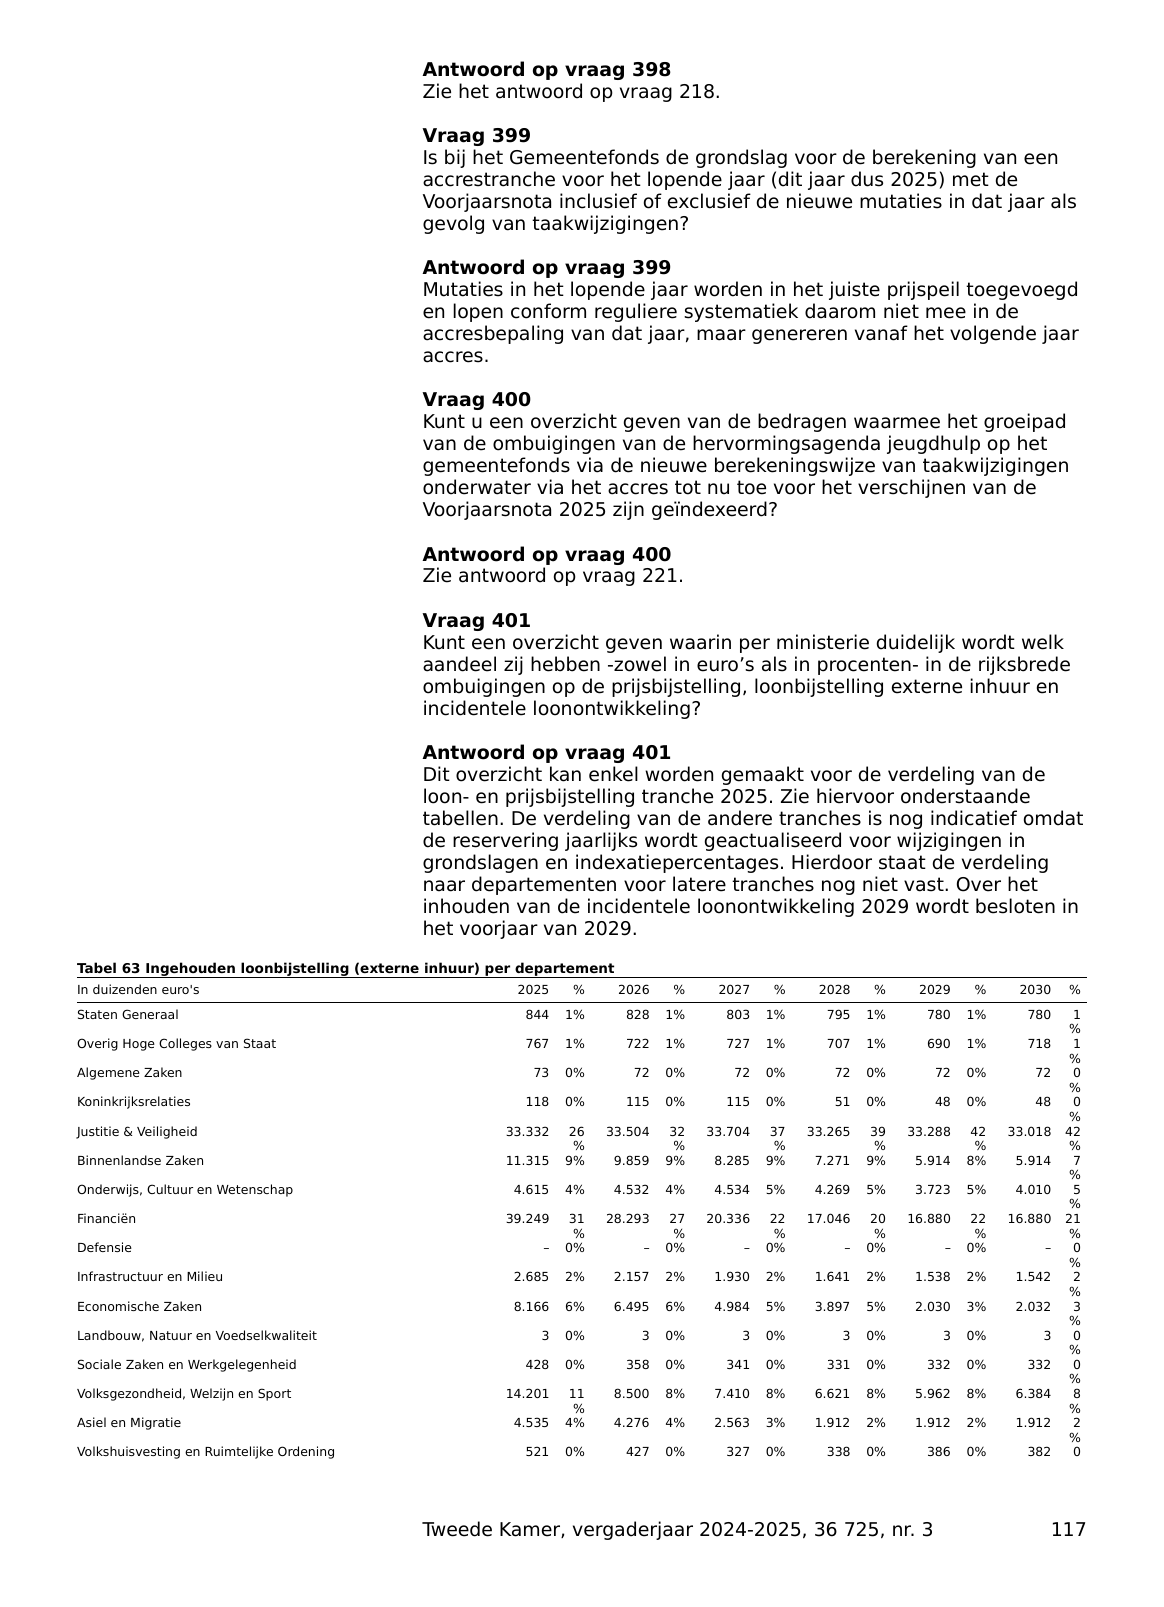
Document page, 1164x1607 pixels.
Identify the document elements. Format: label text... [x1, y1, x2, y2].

table_cell 0% [856, 1329, 892, 1358]
table_cell 1.912 [992, 1416, 1057, 1445]
table_cell Defensie [77, 1241, 490, 1270]
table_cell Volkshuisvesting en Ruimtelijke Ordening [77, 1445, 490, 1460]
table_cell – [691, 1241, 756, 1270]
text Is bij het Gemeentefonds de grondslag voor de berekening van een accrestranche voor het lopende jaar (dit jaar dus 2025) met de Voorjaarsnota inclusief of exclusief de nieuwe mutaties in dat jaar als gevolg van taakwijzigingen? [422, 147, 1087, 235]
table_cell 33.704 [691, 1125, 756, 1154]
table_cell 386 [892, 1445, 957, 1460]
table_cell 338 [791, 1445, 856, 1460]
table_cell Economische Zaken [77, 1300, 490, 1329]
table_cell 0% [957, 1358, 992, 1387]
table_cell 0% [655, 1358, 691, 1387]
table_cell 780 [892, 1003, 957, 1037]
table_cell Overig Hoge Colleges van Staat [77, 1037, 490, 1066]
table_cell 39.249 [490, 1212, 555, 1241]
table_cell 2% [856, 1270, 892, 1299]
table_cell 828 [591, 1003, 655, 1037]
text Antwoord op vraag 400 [422, 543, 1087, 565]
table_cell 48 [892, 1095, 957, 1124]
table_cell 3% [1057, 1300, 1087, 1329]
table_cell Onderwijs, Cultuur en Wetenschap [77, 1183, 490, 1212]
table_cell 8.166 [490, 1300, 555, 1329]
table_cell % [756, 978, 791, 1002]
table_cell Staten Generaal [77, 1003, 490, 1037]
table_cell 0% [555, 1095, 591, 1124]
table_cell 39% [856, 1125, 892, 1154]
table_cell 5% [1057, 1183, 1087, 1212]
table_cell Sociale Zaken en Werkgelegenheid [77, 1358, 490, 1387]
table_cell 16.880 [892, 1212, 957, 1241]
table_cell 8% [655, 1387, 691, 1416]
table_cell 1% [1057, 1037, 1087, 1066]
table_cell 14.201 [490, 1387, 555, 1416]
table_cell 4.615 [490, 1183, 555, 1212]
table_cell 2% [856, 1416, 892, 1445]
table_cell 2.030 [892, 1300, 957, 1329]
table_header Tabel 63 Ingehouden loonbijstelling (externe inhuur) per departement [77, 961, 1087, 977]
table_cell 8% [957, 1154, 992, 1183]
table_cell 3.723 [892, 1183, 957, 1212]
table_cell 0% [655, 1445, 691, 1460]
table_cell 341 [691, 1358, 756, 1387]
table_cell 0% [555, 1066, 591, 1095]
table_cell 2% [1057, 1416, 1087, 1445]
table_cell 2029 [892, 978, 957, 1002]
table_cell 16.880 [992, 1212, 1057, 1241]
table_cell 33.018 [992, 1125, 1057, 1154]
table_cell 8% [756, 1387, 791, 1416]
table_cell 1% [555, 1037, 591, 1066]
table_cell 428 [490, 1358, 555, 1387]
table_cell 690 [892, 1037, 957, 1066]
table_cell 9% [555, 1154, 591, 1183]
table_cell 332 [992, 1358, 1057, 1387]
table_cell 4.534 [691, 1183, 756, 1212]
table_cell 0% [756, 1329, 791, 1358]
table_cell 4.276 [591, 1416, 655, 1445]
table_cell 3 [490, 1329, 555, 1358]
table_cell 4% [655, 1183, 691, 1212]
table_cell 17.046 [791, 1212, 856, 1241]
table_cell 3 [691, 1329, 756, 1358]
table_cell 7% [1057, 1154, 1087, 1183]
table_cell 5% [957, 1183, 992, 1212]
table_cell 767 [490, 1037, 555, 1066]
table_cell 3 [591, 1329, 655, 1358]
table_cell 1% [655, 1003, 691, 1037]
table_cell 2025 [490, 978, 555, 1002]
table_cell 0% [756, 1066, 791, 1095]
table_cell 3 [992, 1329, 1057, 1358]
table_cell 0% [655, 1095, 691, 1124]
table_cell 5% [756, 1183, 791, 1212]
table_cell 0% [655, 1329, 691, 1358]
table_cell 0% [655, 1241, 691, 1270]
table_cell 5% [756, 1300, 791, 1329]
table_cell 327 [691, 1445, 756, 1460]
table_cell 1% [756, 1037, 791, 1066]
table_cell 4% [555, 1183, 591, 1212]
table_cell 22% [957, 1212, 992, 1241]
table_cell 28.293 [591, 1212, 655, 1241]
table_cell 33.265 [791, 1125, 856, 1154]
table_cell 2% [957, 1416, 992, 1445]
table_cell 33.288 [892, 1125, 957, 1154]
table_cell 0% [957, 1066, 992, 1095]
table_cell 8% [1057, 1387, 1087, 1416]
table_cell 72 [992, 1066, 1057, 1095]
text Antwoord op vraag 398 [422, 59, 1087, 81]
text Dit overzicht kan enkel worden gemaakt voor de verdeling van de loon- en prijsbijstelling tranche 2025. Zie hiervoor onderstaande tabellen. De verdeling van de andere tranches is nog indicatief omdat de reservering jaarlijks wordt geactualiseerd voor wijzigingen in grondslagen en indexatiepercentages. Hierdoor staat de verdeling naar departementen voor latere tranches nog niet vast. Over het inhouden van de incidentele loonontwikkeling 2029 wordt besloten in het voorjaar van 2029. [422, 764, 1087, 939]
table_cell 115 [691, 1095, 756, 1124]
table_cell 0% [1057, 1358, 1087, 1387]
table_cell 0% [957, 1329, 992, 1358]
table_cell 72 [691, 1066, 756, 1095]
table_cell 332 [892, 1358, 957, 1387]
table_cell 7.410 [691, 1387, 756, 1416]
table_cell % [957, 978, 992, 1002]
table_cell 0% [756, 1095, 791, 1124]
table_cell 6.495 [591, 1300, 655, 1329]
table_cell 72 [791, 1066, 856, 1095]
table_cell 521 [490, 1445, 555, 1460]
table_cell 8% [856, 1387, 892, 1416]
table_cell 2.563 [691, 1416, 756, 1445]
table_cell 2% [756, 1270, 791, 1299]
table_cell 3.897 [791, 1300, 856, 1329]
table_cell 718 [992, 1037, 1057, 1066]
table_cell 331 [791, 1358, 856, 1387]
table_cell 0% [957, 1445, 992, 1460]
table_cell 22% [756, 1212, 791, 1241]
table_cell % [856, 978, 892, 1002]
table_cell 9.859 [591, 1154, 655, 1183]
table_cell 1.641 [791, 1270, 856, 1299]
table_cell % [655, 978, 691, 1002]
table_cell 2% [1057, 1270, 1087, 1299]
table_cell 6% [555, 1300, 591, 1329]
table_cell 0% [1057, 1329, 1087, 1358]
table_cell 0% [1057, 1095, 1087, 1124]
table_cell – [591, 1241, 655, 1270]
table_cell 0% [555, 1445, 591, 1460]
table_cell 8.285 [691, 1154, 756, 1183]
table_cell 2.157 [591, 1270, 655, 1299]
table_cell 2% [655, 1270, 691, 1299]
table_cell 72 [892, 1066, 957, 1095]
table_cell 4.010 [992, 1183, 1057, 1212]
text Vraag 401 [422, 609, 1087, 632]
table_cell 0% [957, 1095, 992, 1124]
table_cell 5.914 [892, 1154, 957, 1183]
table_cell 33.332 [490, 1125, 555, 1154]
table_cell 1.930 [691, 1270, 756, 1299]
table_cell 31% [555, 1212, 591, 1241]
table_cell 4% [655, 1416, 691, 1445]
table_cell 8.500 [591, 1387, 655, 1416]
text Zie het antwoord op vraag 218. [422, 81, 1087, 103]
table_cell 0% [555, 1241, 591, 1270]
table_cell 0 [1057, 1445, 1087, 1460]
table_cell 2% [957, 1270, 992, 1299]
table_cell 780 [992, 1003, 1057, 1037]
table_cell 0% [957, 1241, 992, 1270]
table_cell 1.538 [892, 1270, 957, 1299]
table_cell 1.912 [791, 1416, 856, 1445]
table_cell 9% [856, 1154, 892, 1183]
table_cell 0% [856, 1241, 892, 1270]
table_cell 27% [655, 1212, 691, 1241]
table_cell % [555, 978, 591, 1002]
table_cell 2.685 [490, 1270, 555, 1299]
table_cell Binnenlandse Zaken [77, 1154, 490, 1183]
table_cell 32% [655, 1125, 691, 1154]
table_cell 1% [1057, 1003, 1087, 1037]
table_cell 11% [555, 1387, 591, 1416]
table_cell 5% [856, 1300, 892, 1329]
text Zie antwoord op vraag 221. [422, 565, 1087, 587]
table_cell 727 [691, 1037, 756, 1066]
table_cell 2% [555, 1270, 591, 1299]
table_cell 118 [490, 1095, 555, 1124]
table_cell 0% [756, 1445, 791, 1460]
table_cell 795 [791, 1003, 856, 1037]
table_cell 1% [655, 1037, 691, 1066]
table_cell 7.271 [791, 1154, 856, 1183]
table_cell 1% [957, 1037, 992, 1066]
table_cell 3% [957, 1300, 992, 1329]
text Kunt u een overzicht geven van de bedragen waarmee het groeipad van de ombuigingen van de hervormingsagenda jeugdhulp op het gemeentefonds via de nieuwe berekeningswijze van taakwijzigingen onderwater via het accres tot nu toe voor het verschijnen van de Voorjaarsnota 2025 zijn geïndexeerd? [422, 411, 1087, 521]
table_cell 0% [1057, 1066, 1087, 1095]
table_cell – [992, 1241, 1057, 1270]
table_cell 51 [791, 1095, 856, 1124]
table_cell % [1057, 978, 1087, 1002]
table_cell 0% [655, 1066, 691, 1095]
table_cell 73 [490, 1066, 555, 1095]
table_cell 3 [892, 1329, 957, 1358]
text Vraag 399 [422, 125, 1087, 147]
table_cell 707 [791, 1037, 856, 1066]
table_cell 358 [591, 1358, 655, 1387]
table_cell 427 [591, 1445, 655, 1460]
table_cell 20% [856, 1212, 892, 1241]
table_cell 0% [856, 1358, 892, 1387]
table_cell 6.384 [992, 1387, 1057, 1416]
table_cell – [892, 1241, 957, 1270]
table_cell 4% [555, 1416, 591, 1445]
table_cell 72 [591, 1066, 655, 1095]
table_cell 3 [791, 1329, 856, 1358]
text Vraag 400 [422, 389, 1087, 411]
table_cell 5% [856, 1183, 892, 1212]
table_cell 11.315 [490, 1154, 555, 1183]
table_cell 2.032 [992, 1300, 1057, 1329]
table_cell Koninkrijksrelaties [77, 1095, 490, 1124]
table_cell 0% [756, 1241, 791, 1270]
text Kunt een overzicht geven waarin per ministerie duidelijk wordt welk aandeel zij hebben -zowel in euro’s als in procenten- in de rijksbrede ombuigingen op de prijsbijstelling, loonbijstelling externe inhuur en incidentele loonontwikkeling? [422, 632, 1087, 719]
table_cell Volksgezondheid, Welzijn en Sport [77, 1387, 490, 1416]
table_cell 1% [856, 1003, 892, 1037]
table_cell – [791, 1241, 856, 1270]
table_cell 33.504 [591, 1125, 655, 1154]
table_cell 0% [856, 1445, 892, 1460]
table_cell 0% [856, 1095, 892, 1124]
table_cell Asiel en Migratie [77, 1416, 490, 1445]
text Antwoord op vraag 399 [422, 257, 1087, 279]
table_cell 1% [555, 1003, 591, 1037]
table_cell 0% [1057, 1241, 1087, 1270]
table_cell 4.269 [791, 1183, 856, 1212]
table_cell 9% [756, 1154, 791, 1183]
table_cell Landbouw, Natuur en Voedselkwaliteit [77, 1329, 490, 1358]
table_cell 4.532 [591, 1183, 655, 1212]
table_cell Justitie & Veiligheid [77, 1125, 490, 1154]
table_cell 20.336 [691, 1212, 756, 1241]
table_cell 2027 [691, 978, 756, 1002]
table_cell 3% [756, 1416, 791, 1445]
table_cell Algemene Zaken [77, 1066, 490, 1095]
table_cell 1% [856, 1037, 892, 1066]
table_cell 8% [957, 1387, 992, 1416]
table_cell 722 [591, 1037, 655, 1066]
table_cell 5.914 [992, 1154, 1057, 1183]
table_cell – [490, 1241, 555, 1270]
table_cell 6% [655, 1300, 691, 1329]
table_cell 1.912 [892, 1416, 957, 1445]
text Antwoord op vraag 401 [422, 742, 1087, 764]
table_cell 1.542 [992, 1270, 1057, 1299]
table_cell Infrastructuur en Milieu [77, 1270, 490, 1299]
table_cell 26% [555, 1125, 591, 1154]
table_cell 1% [756, 1003, 791, 1037]
table_cell 382 [992, 1445, 1057, 1460]
text Mutaties in het lopende jaar worden in het juiste prijspeil toegevoegd en lopen conform reguliere systematiek daarom niet mee in de accresbepaling van dat jaar, maar genereren vanaf het volgende jaar accres. [422, 279, 1087, 367]
table_cell 0% [555, 1358, 591, 1387]
table_cell 0% [555, 1329, 591, 1358]
table_cell 21% [1057, 1212, 1087, 1241]
table_cell 1% [957, 1003, 992, 1037]
table_cell In duizenden euro's [77, 978, 490, 1002]
table_cell 2030 [992, 978, 1057, 1002]
table_cell Financiën [77, 1212, 490, 1241]
table_cell 0% [856, 1066, 892, 1095]
table_cell 844 [490, 1003, 555, 1037]
table_cell 0% [756, 1358, 791, 1387]
table_cell 42% [957, 1125, 992, 1154]
table_cell 2026 [591, 978, 655, 1002]
table_cell 803 [691, 1003, 756, 1037]
table_cell 6.621 [791, 1387, 856, 1416]
table_cell 4.535 [490, 1416, 555, 1445]
table_cell 2028 [791, 978, 856, 1002]
table_cell 42% [1057, 1125, 1087, 1154]
table_cell 115 [591, 1095, 655, 1124]
table_cell 9% [655, 1154, 691, 1183]
table_cell 37% [756, 1125, 791, 1154]
table_cell 48 [992, 1095, 1057, 1124]
table_cell 5.962 [892, 1387, 957, 1416]
table_cell 4.984 [691, 1300, 756, 1329]
